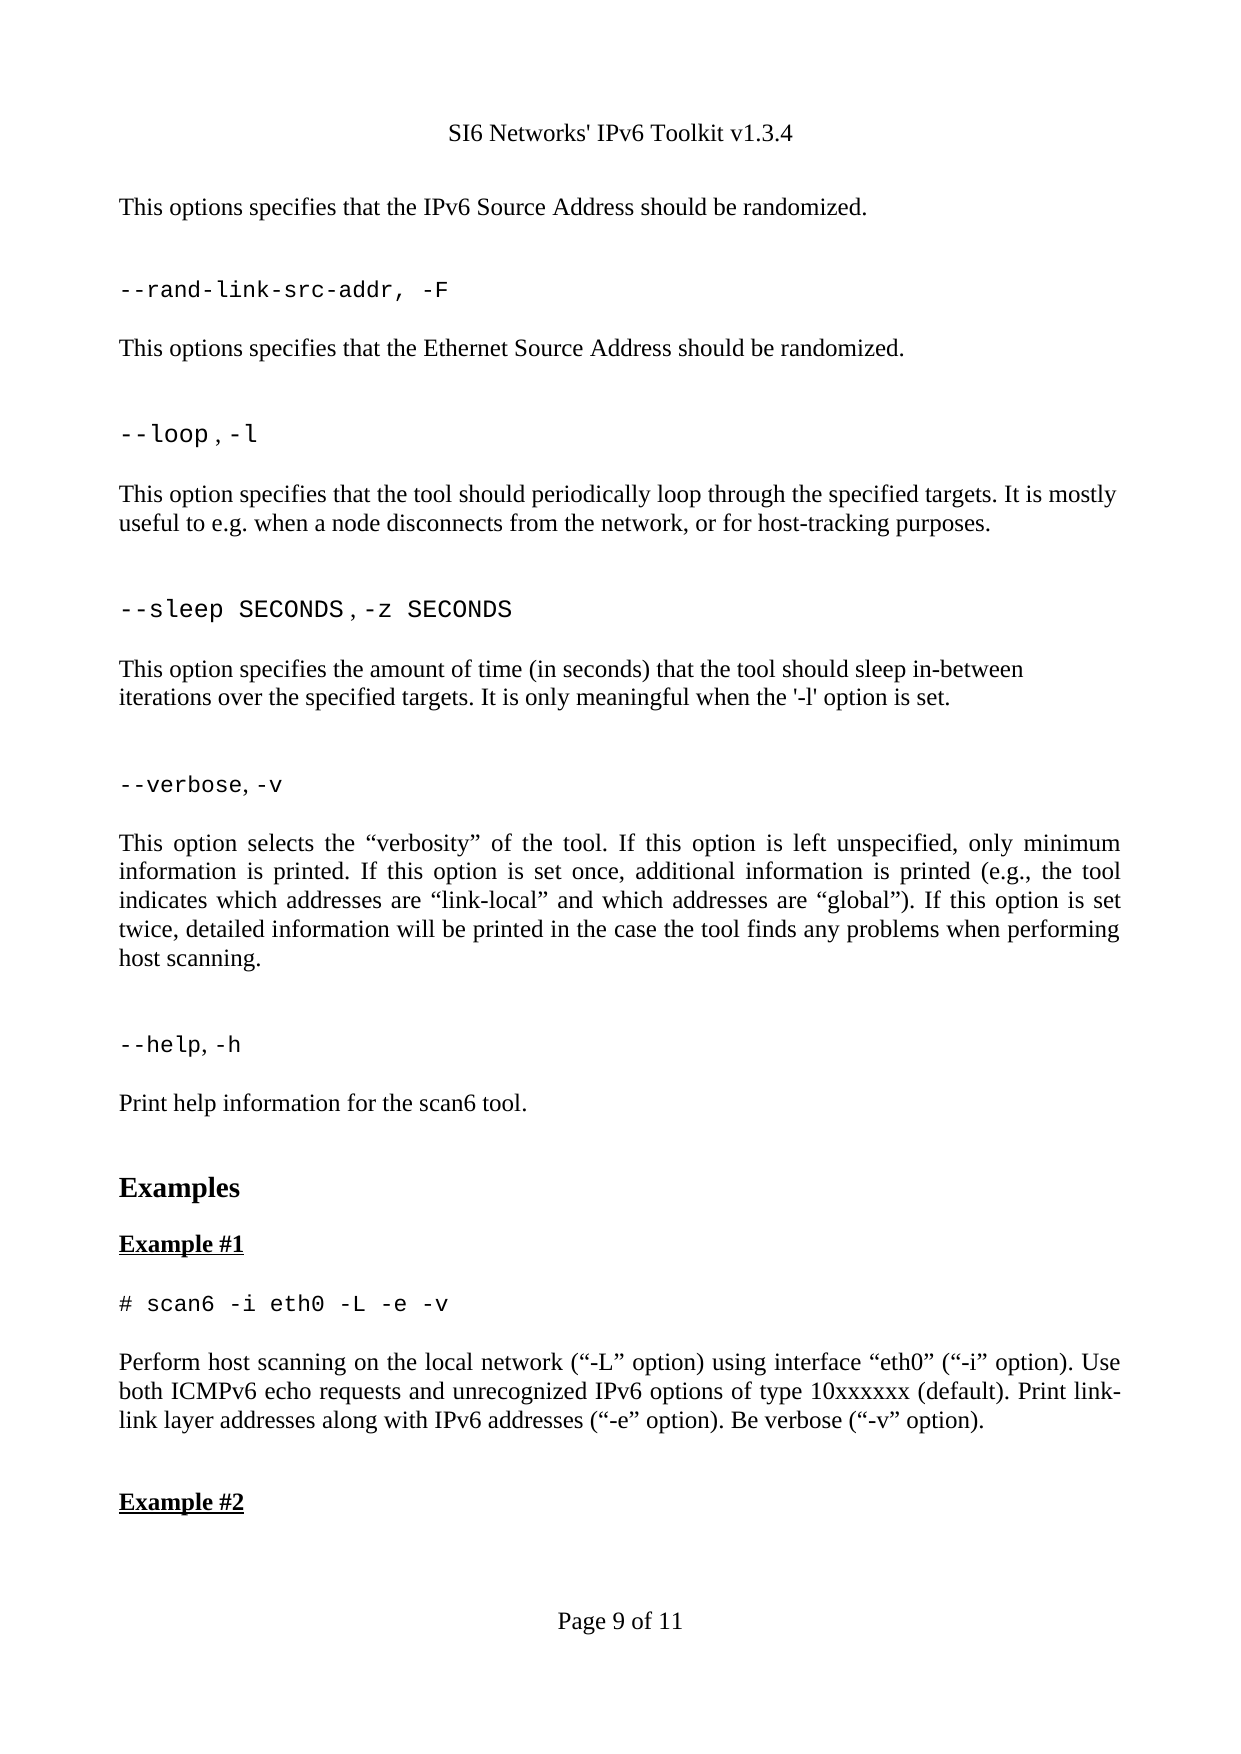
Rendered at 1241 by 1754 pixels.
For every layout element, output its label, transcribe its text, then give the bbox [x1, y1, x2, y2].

text --sleep SECONDS , -z SECONDS [118, 594, 1122, 625]
subtitle Example #1 [118, 1229, 1122, 1258]
subtitle Example #2 [118, 1487, 1122, 1516]
text This options specifies that the IPv6 Source Address should be randomized. [118, 192, 1122, 221]
text Perform host scanning on the local network (“-L” option) using interface “eth0” (“-i” option). Use both ICMPv6 echo requests and unrecognized IPv6 options of type 10xxxxxx (default). Print link-link layer addresses along with IPv6 addresses (“-e” option). Be verbose (“-v” option). [118, 1347, 1122, 1434]
text This option specifies the amount of time (in seconds) that the tool should sleep in-between iterations over the specified targets. It is only meaningful when the '-l' option is set. [118, 654, 1122, 711]
text --verbose, -v [118, 769, 1122, 799]
text This options specifies that the Ethernet Source Address should be randomized. [118, 333, 1122, 362]
text This option specifies that the tool should periodically loop through the specified targets. It is mostly useful to e.g. when a node disconnects from the network, or for host-tracking purposes. [118, 479, 1122, 537]
text Print help information for the scan6 tool. [118, 1088, 1122, 1117]
text --rand-link-src-addr, -F [118, 279, 1122, 304]
subtitle Examples [118, 1170, 1122, 1204]
text This option selects the “verbosity” of the tool. If this option is left unspecified, only minimum information is printed. If this option is set once, additional information is printed (e.g., the tool indicates which addresses are “link-local” and which addresses are “global”). If this option is set twice, detailed information will be printed in the case the tool finds any problems when performing host scanning. [118, 828, 1122, 971]
text # scan6 -i eth0 -L -e -v [118, 1293, 1122, 1319]
text --loop , -l [118, 419, 1122, 450]
text --help, -h [118, 1029, 1122, 1059]
